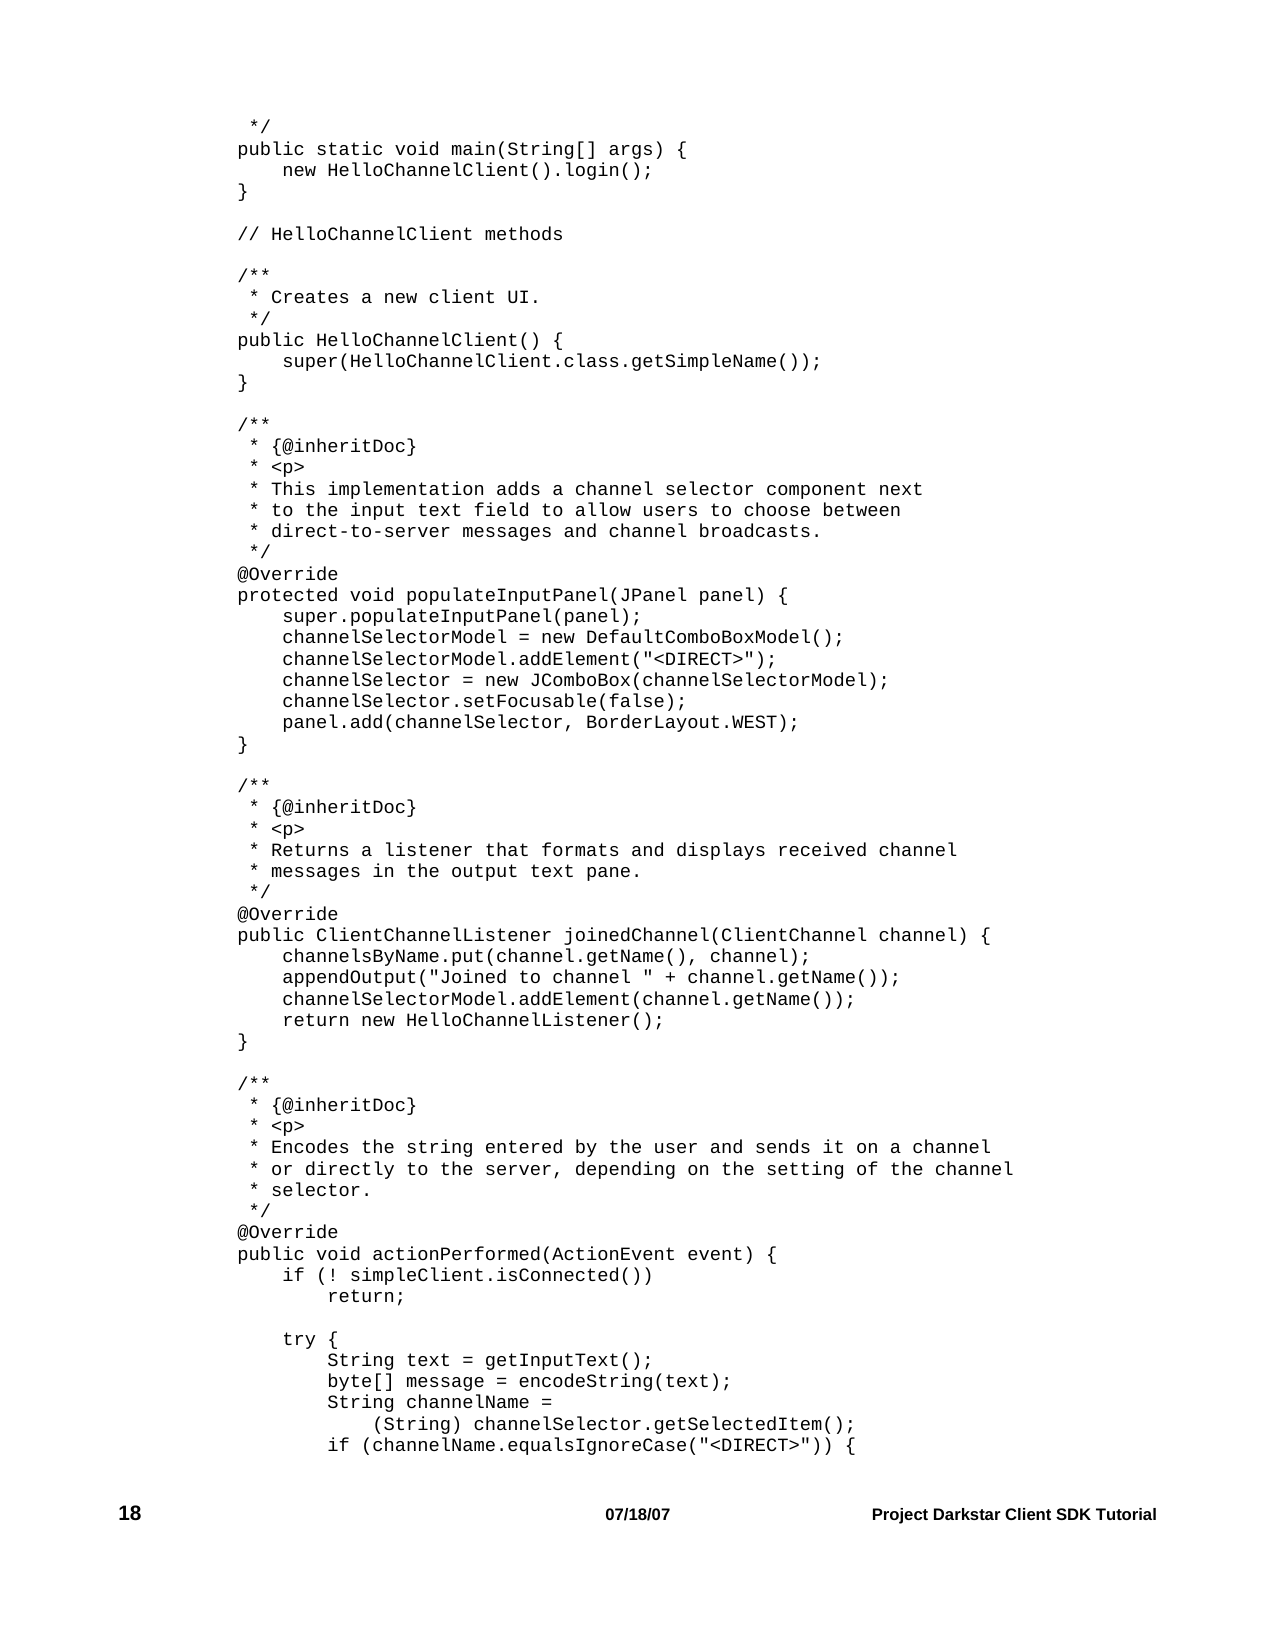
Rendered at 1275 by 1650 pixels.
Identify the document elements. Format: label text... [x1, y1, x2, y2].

text */ public static void main(String[] args) { new HelloChannelClient().login(); } // HelloChannelClient methods /** * Creates a new client UI. */ public HelloChannelClient() { super(HelloChannelClient.class.getSimpleName()); } /** * {@inheritDoc} * <p> * This implementation adds a channel selector component next * to the input text field to allow users to choose between * direct-to-server messages and channel broadcasts. */ @Override protected void populateInputPanel(JPanel panel) { super.populateInputPanel(panel); channelSelectorModel = new DefaultComboBoxModel(); channelSelectorModel.addElement("<DIRECT>"); channelSelector = new JComboBox(channelSelectorModel); channelSelector.setFocusable(false); panel.add(channelSelector, BorderLayout.WEST); } /** * {@inheritDoc} * <p> * Returns a listener that formats and displays received channel * messages in the output text pane. */ @Override public ClientChannelListener joinedChannel(ClientChannel channel) { channelsByName.put(channel.getName(), channel); appendOutput("Joined to channel " + channel.getName()); channelSelectorModel.addElement(channel.getName()); return new HelloChannelListener(); } /** * {@inheritDoc} * <p> * Encodes the string entered by the user and sends it on a channel * or directly to the server, depending on the setting of the channel * selector. */ @Override public void actionPerformed(ActionEvent event) { if (! simpleClient.isConnected()) return; try { String text = getInputText(); byte[] message = encodeString(text); String channelName = (String) channelSelector.getSelectedItem(); if (channelName.equalsIgnoreCase("<DIRECT>")) { [192, 118, 1098, 1457]
